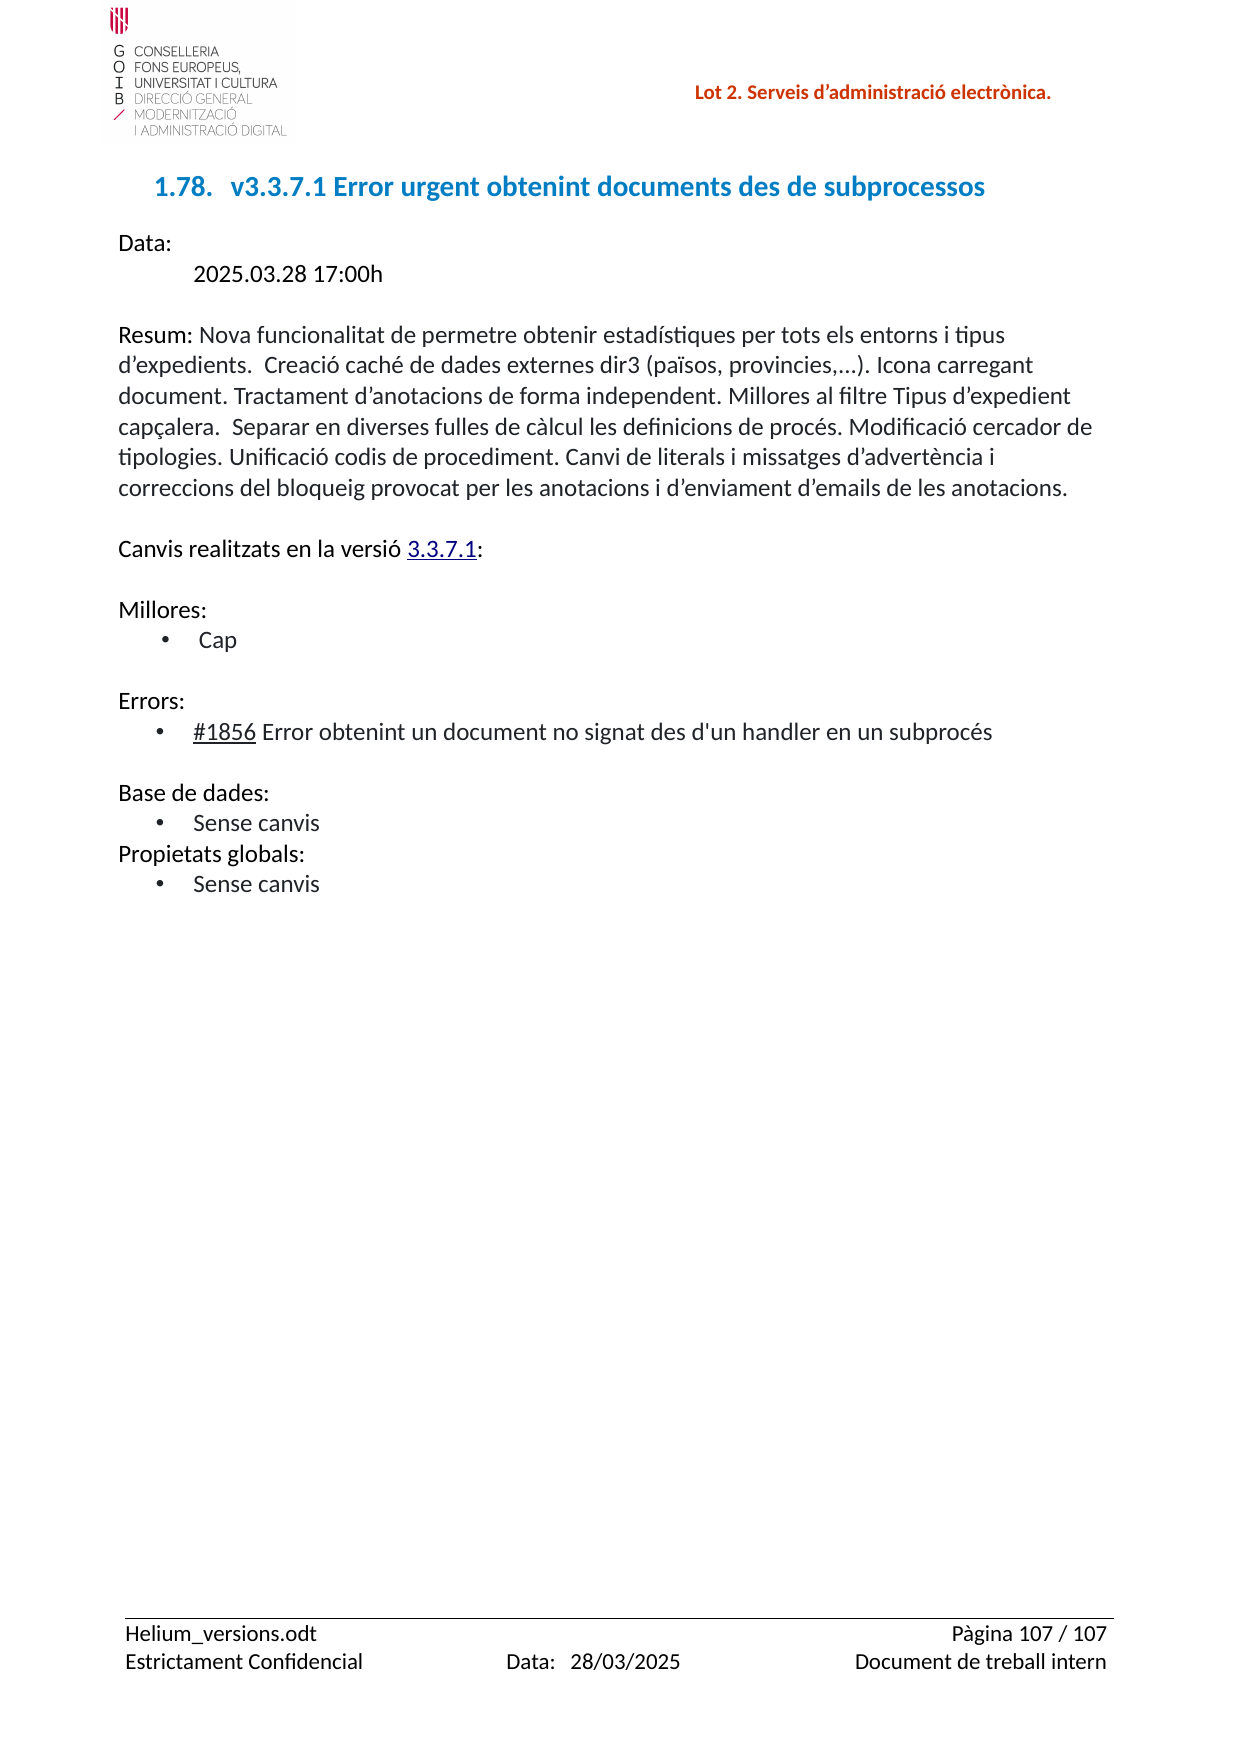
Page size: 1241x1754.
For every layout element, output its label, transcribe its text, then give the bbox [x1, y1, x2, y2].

text Canvis realitzats en la versió 3.3.7.1: [118, 533, 1122, 563]
picture [100, 0, 297, 144]
text Millores: [118, 594, 1122, 624]
text Errors: [118, 685, 1122, 716]
list Sense canvis [156, 807, 1122, 838]
text Base de dades: [118, 777, 1122, 807]
text Data: [118, 228, 1122, 258]
list Cap [161, 624, 1122, 655]
text 2025.03.28 17:00h [118, 258, 1122, 289]
subtitle v3.3.7.1 Error urgent obtenint documents des de subprocessos [153, 168, 1122, 204]
list #1856 Error obtenint un document no signat des d'un handler en un subprocés [156, 716, 1122, 746]
text Propietats globals: [118, 838, 1122, 868]
text Resum: Nova funcionalitat de permetre obtenir estadístiques per tots els entorns i tipus d’expedients. Creació caché de dades externes dir3 (països, provincies,...). Icona carregant document. Tractament d’anotacions de forma independent. Millores al filtre Tipus d’expedient capçalera. Separar en diverses fulles de càlcul les definicions de procés. Modificació cercador de tipologies. Unificació codis de procediment. Canvi de literals i missatges d’advertència i correccions del bloqueig provocat per les anotacions i d’enviament d’emails de les anotacions. [118, 319, 1122, 502]
list Sense canvis [156, 868, 1122, 899]
